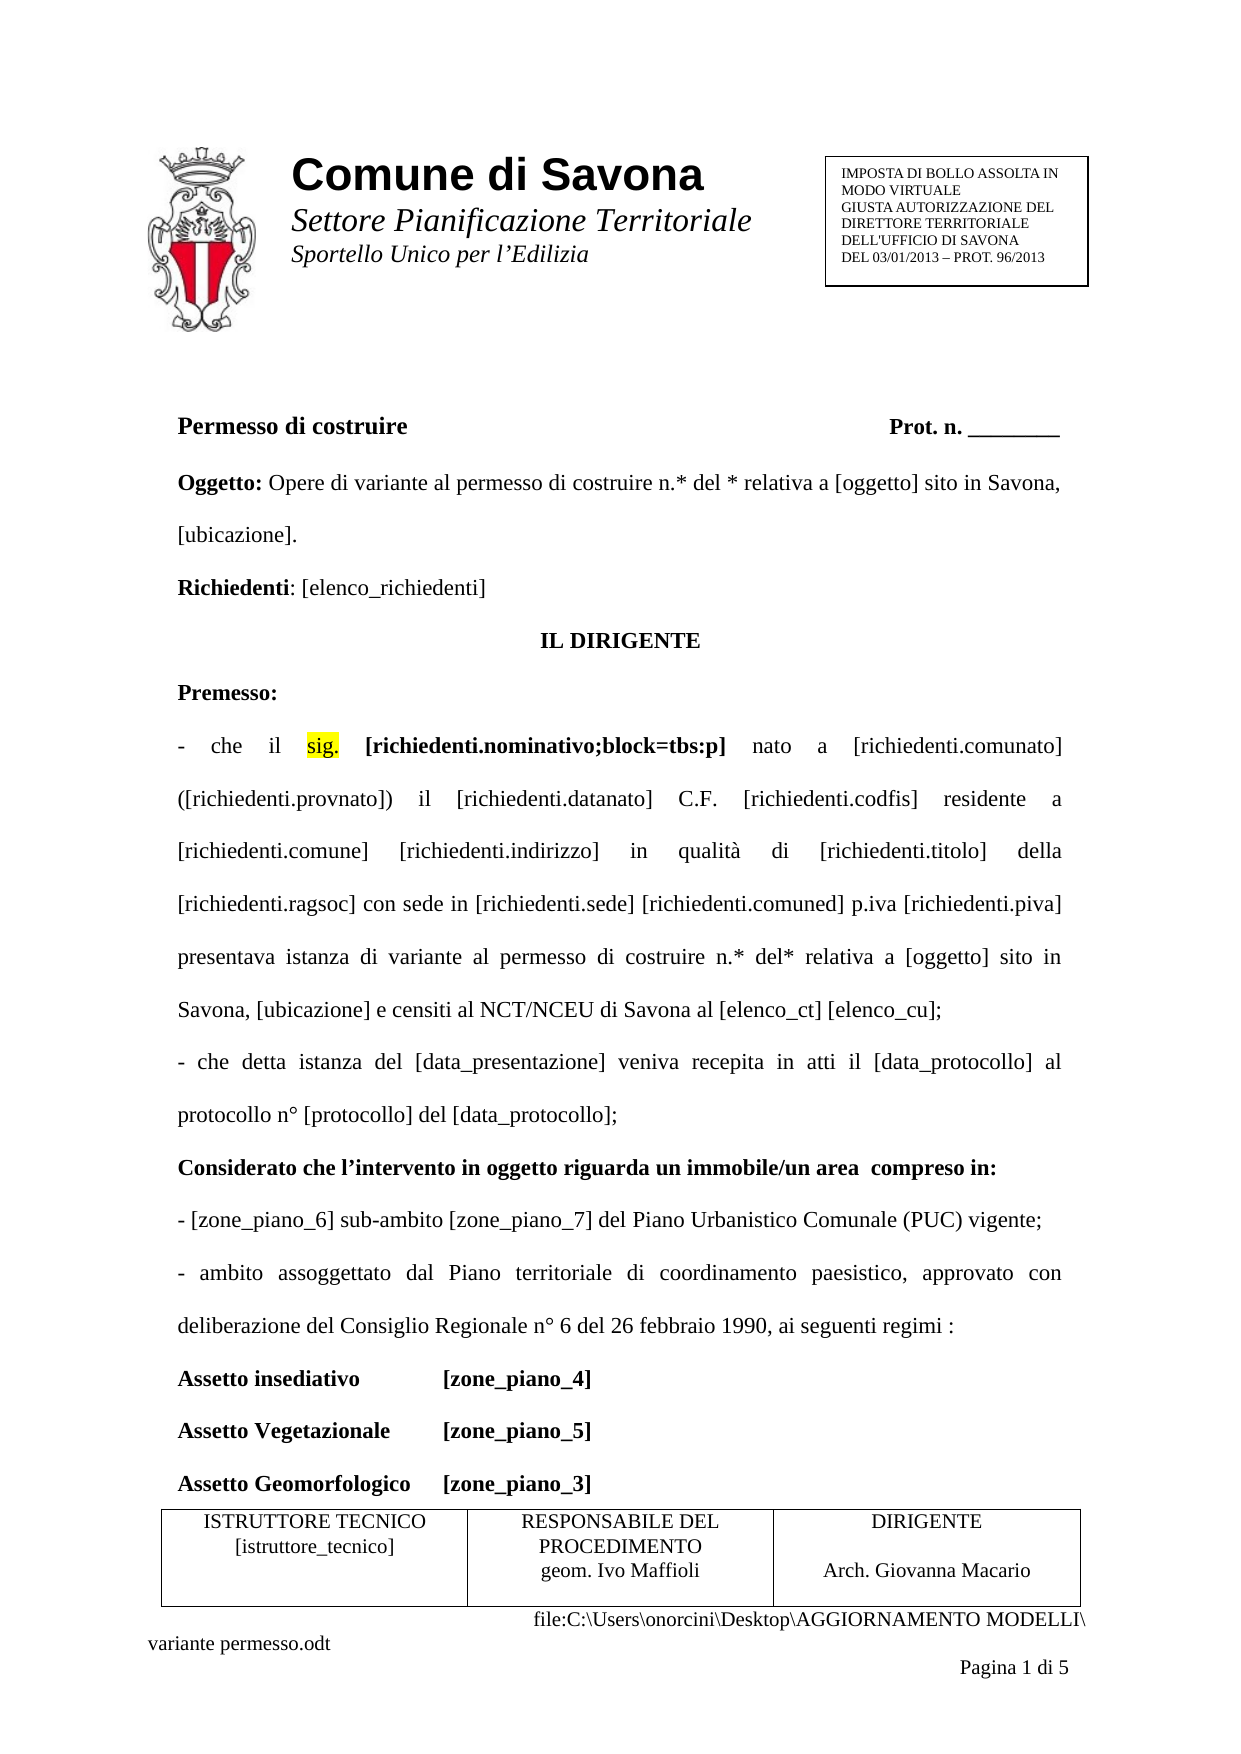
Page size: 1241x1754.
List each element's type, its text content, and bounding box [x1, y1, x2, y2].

text Comune di Savona [256, 148, 1092, 200]
text Oggetto: Opere di variante al permesso di costruire n.* del * relativa a [oggetto] sito in Savona, [ubicazione]. [177, 469, 1063, 548]
text GIUSTA AUTORIZZAZIONE DEL DIRETTORE TERRITORIALE DELL'UFFICIO DI SAVONA [841, 198, 1072, 249]
subtitle IL DIRIGENTE [177, 627, 1063, 653]
text IMPOSTA DI BOLLO ASSOLTA IN MODO VIRTUALE [841, 165, 1072, 198]
picture [147, 147, 256, 332]
text - [zone_piano_6] sub-ambito [zone_piano_7] del Piano Urbanistico Comunale (PUC) vigente; [177, 1207, 1063, 1233]
text Assetto insediativo [zone_piano_4] [177, 1365, 1063, 1391]
text DEL 03/01/2013 – PROT. 96/2013 [841, 249, 1072, 265]
text Permesso di costruire Prot. n. ________ [177, 411, 1063, 440]
text Considerato che l’intervento in oggetto riguarda un immobile/un area compreso in: [177, 1154, 1063, 1180]
text - che il sig. [richiedenti.nominativo;block=tbs:p] nato a [richiedenti.comunato] ([richiedenti.provnato]) il [richiedenti.datanato] C.F. [richiedenti.codfis] residente a [richiedenti.comune] [richiedenti.indirizzo] in qualità di [richiedenti.titolo] della [richiedenti.ragsoc] con sede in [richiedenti.sede] [richiedenti.comuned] p.iva [richiedenti.piva] presentava istanza di variante al permesso di costruire n.* del* relativa a [oggetto] sito in Savona, [ubicazione] e censiti al NCT/NCEU di Savona al [elenco_ct] [elenco_cu]; [177, 732, 1063, 1022]
text Sportello Unico per l’Edilizia [256, 239, 824, 267]
text Richiedenti: [elenco_richiedenti] [177, 574, 1063, 600]
text Premesso: [177, 679, 1063, 706]
text - ambito assoggettato dal Piano territoriale di coordinamento paesistico, approvato con deliberazione del Consiglio Regionale n° 6 del 26 febbraio 1990, ai seguenti regimi : [177, 1259, 1063, 1338]
text Assetto Geomorfologico [zone_piano_3] [177, 1470, 1063, 1496]
text - che detta istanza del [data_presentazione] veniva recepita in atti il [data_protocollo] al protocollo n° [protocollo] del [data_protocollo]; [177, 1048, 1063, 1127]
text Assetto Vegetazionale [zone_piano_5] [177, 1417, 1063, 1444]
text Settore Pianificazione Territoriale [256, 200, 824, 239]
